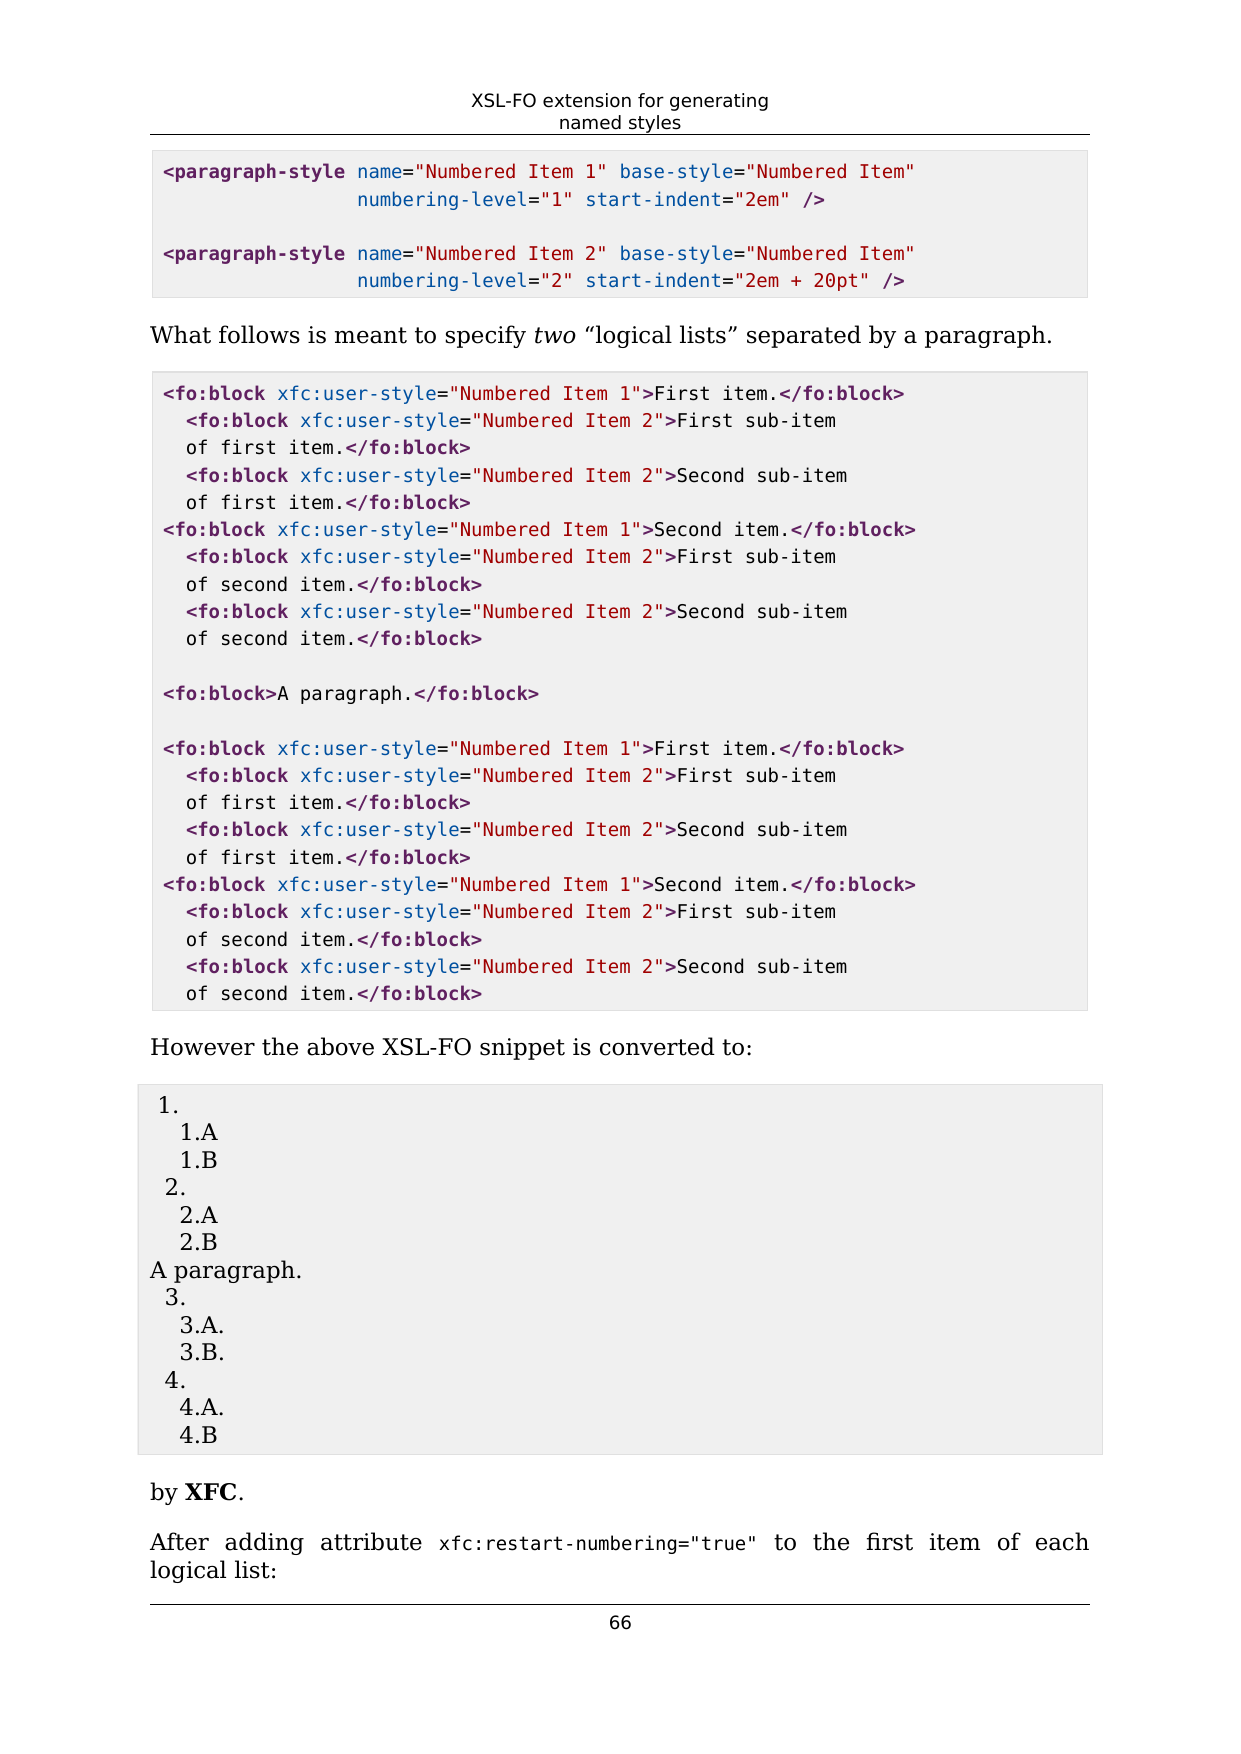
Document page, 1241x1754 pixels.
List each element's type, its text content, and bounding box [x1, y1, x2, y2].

text by XFC. [150, 1478, 1090, 1506]
text 1. 1.A 1.B 2. 2.A 2.B A paragraph. 3. 3.A. 3.B. 4. 4.A. 4.B [139, 1085, 1102, 1454]
text <fo:block xfc:user-style="Numbered Item 1">First item.</fo:block> <fo:block xfc:user-style="Numbered Item 2">First sub-item of first item.</fo:block> <fo:block xfc:user-style="Numbered Item 2">Second sub-item of first item.</fo:block> <fo:block xfc:user-style="Numbered Item 1">Second item.</fo:block> <fo:block xfc:user-style="Numbered Item 2">First sub-item of second item.</fo:block> <fo:block xfc:user-style="Numbered Item 2">Second sub-item of second item.</fo:block> <fo:block>A paragraph.</fo:block> <fo:block xfc:user-style="Numbered Item 1">First item.</fo:block> <fo:block xfc:user-style="Numbered Item 2">First sub-item of first item.</fo:block> <fo:block xfc:user-style="Numbered Item 2">Second sub-item of first item.</fo:block> <fo:block xfc:user-style="Numbered Item 1">Second item.</fo:block> <fo:block xfc:user-style="Numbered Item 2">First sub-item of second item.</fo:block> <fo:block xfc:user-style="Numbered Item 2">Second sub-item of second item.</fo:block> [153, 373, 1087, 1010]
text After adding attribute xfc:restart-numbering="true" to the first item of each logical list: [150, 1529, 1090, 1584]
text What follows is meant to specify two “logical lists” separated by a paragraph. [150, 321, 1090, 348]
text However the above XSL-FO snippet is converted to: [150, 1034, 1090, 1061]
text <paragraph-style name="Numbered Item 1" base-style="Numbered Item" numbering-level="1" start-indent="2em" /> <paragraph-style name="Numbered Item 2" base-style="Numbered Item" numbering-level="2" start-indent="2em + 20pt" /> [153, 151, 1087, 297]
